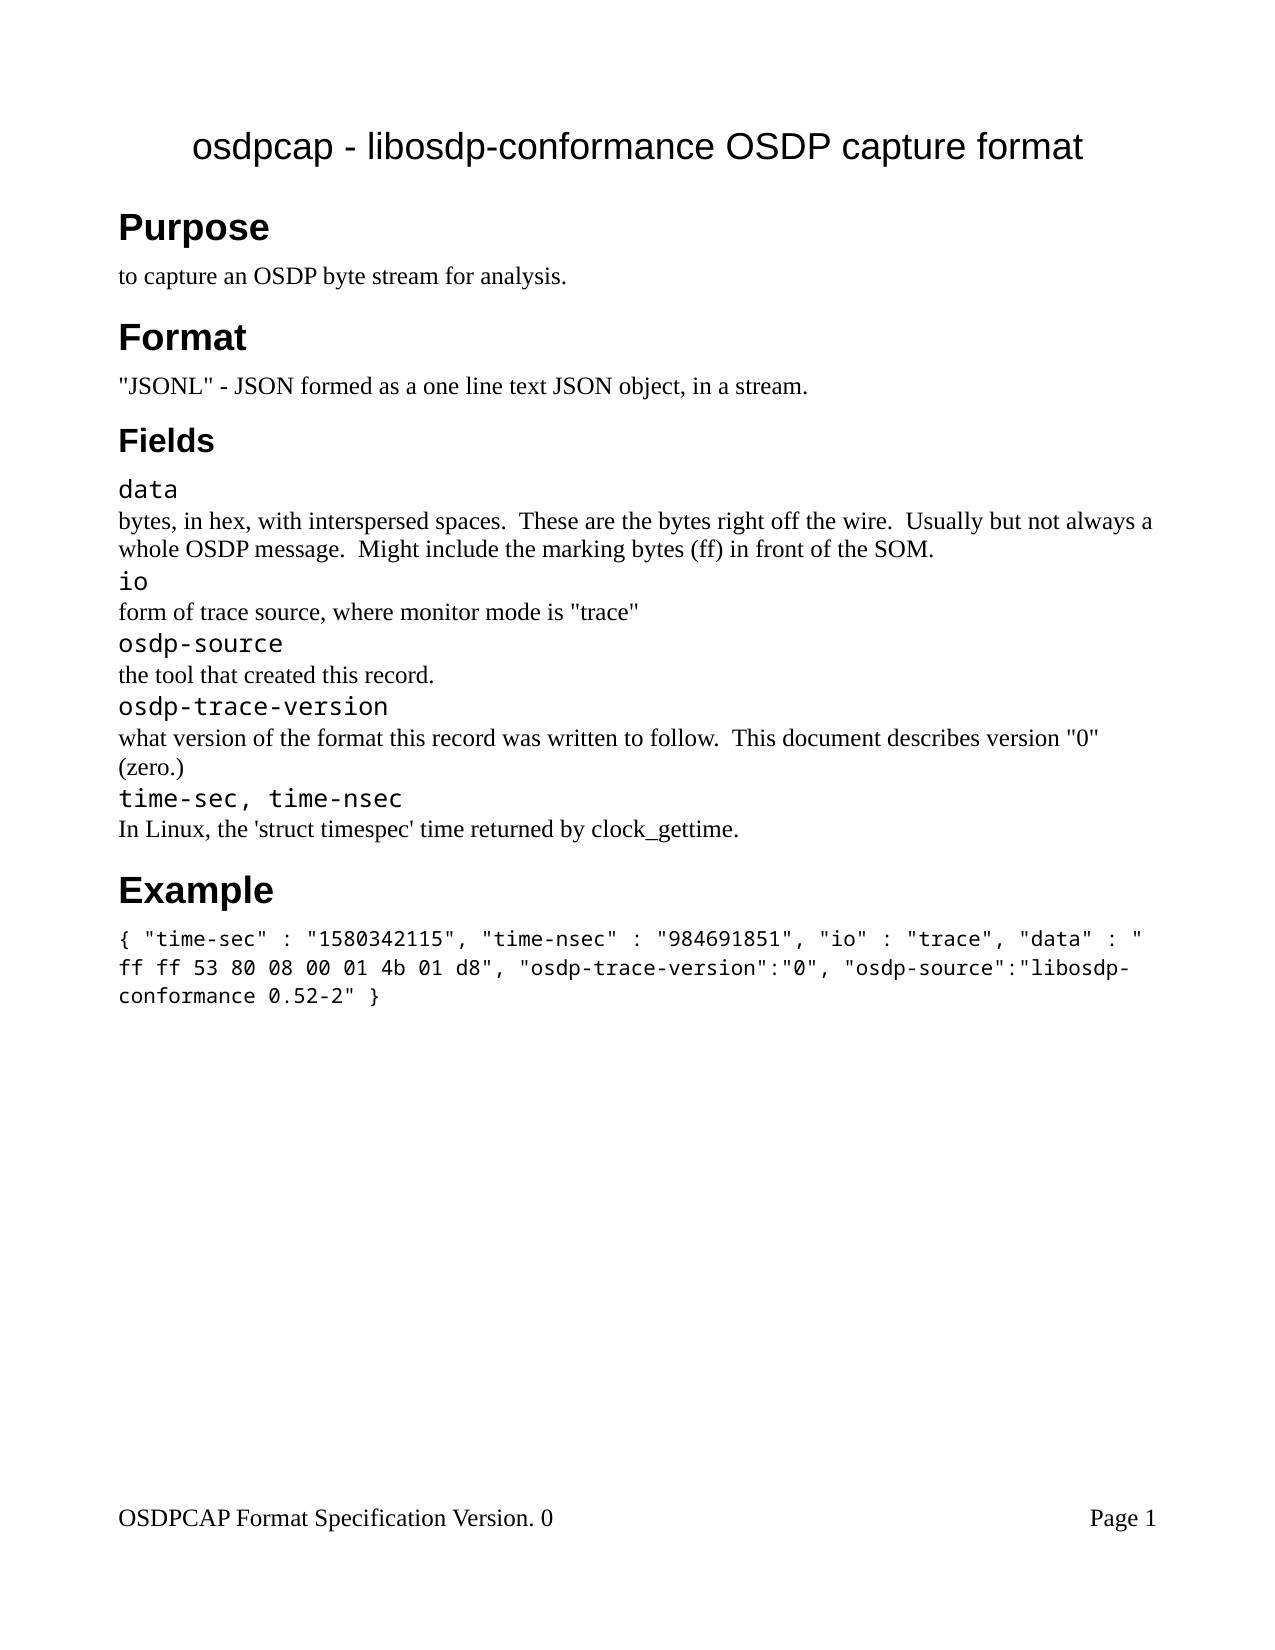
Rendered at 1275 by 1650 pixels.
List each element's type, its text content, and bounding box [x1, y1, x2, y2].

text the tool that created this record. [118, 660, 1157, 689]
text bytes, in hex, with interspersed spaces. These are the bytes right off the wire. Usually but not always a whole OSDP message. Might include the marking bytes (ff) in front of the SOM. [118, 506, 1157, 563]
subtitle Purpose [118, 205, 1157, 249]
text time-sec, time-nsec [118, 781, 1157, 814]
text data [118, 472, 1157, 506]
text what version of the format this record was written to follow. This document describes version "0" (zero.) [118, 723, 1157, 781]
text to capture an OSDP byte stream for analysis. [118, 261, 1157, 290]
subtitle Format [118, 315, 1157, 358]
text In Linux, the 'struct timespec' time returned by clock_gettime. [118, 814, 1157, 843]
subtitle Example [118, 868, 1157, 912]
subtitle Fields [118, 421, 1157, 459]
subtitle osdpcap - libosdp-conformance OSDP capture format [118, 124, 1157, 167]
text "JSONL" - JSON formed as a one line text JSON object, in a stream. [118, 371, 1157, 400]
text { "time-sec" : "1580342115", "time-nsec" : "984691851", "io" : "trace", "data" : " ff ff 53 80 08 00 01 4b 01 d8", "osdp-trace-version":"0", "osdp-source":"libosdp-conformance 0.52-2" } [118, 924, 1157, 1010]
text osdp-trace-version [118, 689, 1157, 723]
text io [118, 563, 1157, 597]
text osdp-source [118, 626, 1157, 660]
text form of trace source, where monitor mode is "trace" [118, 597, 1157, 626]
